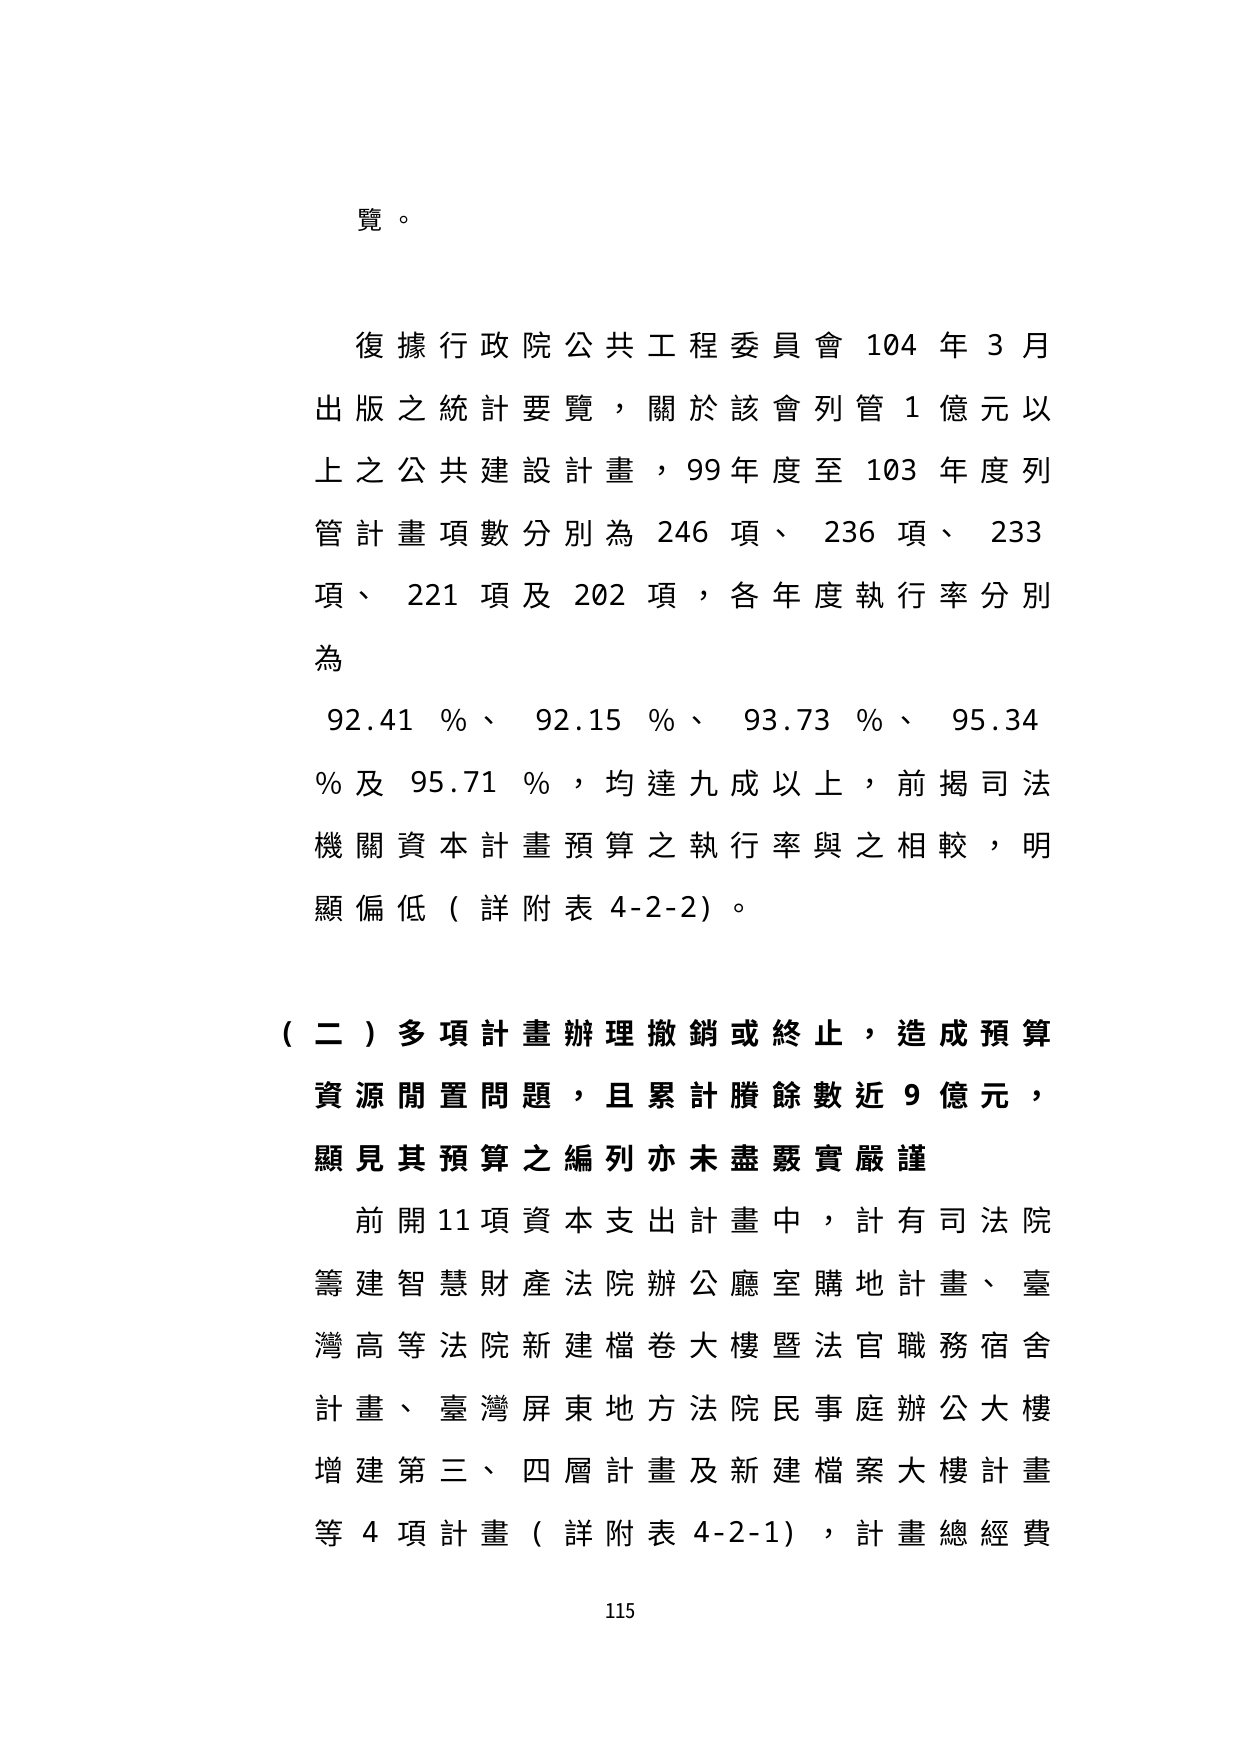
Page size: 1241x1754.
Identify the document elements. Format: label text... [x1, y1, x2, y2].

text 覽。 [242, 177, 1058, 240]
text (二)多項計畫辦理撤銷或終止，造成預算資源閒置問題，且累計賸餘數近9億元，顯見其預算之編列亦未盡覈實嚴謹 [242, 990, 1058, 1177]
text 復據行政院公共工程委員會104年3月出版之統計要覽，關於該會列管1億元以上之公共建設計畫，99年度至103年度列管計畫項數分別為246項、236項、233項、221項及202項，各年度執行率分別為92.41％、92.15％、93.73％、95.34％及95.71％，均達九成以上，前揭司法機關資本計畫預算之執行率與之相較，明顯偏低(詳附表4-2-2)。 [271, 302, 1058, 927]
text 前開11項資本支出計畫中，計有司法院籌建智慧財產法院辦公廳室購地計畫、臺灣高等法院新建檔卷大樓暨法官職務宿舍計畫、臺灣屏東地方法院民事庭辦公大樓增建第三、四層計畫及新建檔案大樓計畫等4項計畫(詳附表4-2-1)，計畫總經費 [271, 1177, 1058, 1552]
